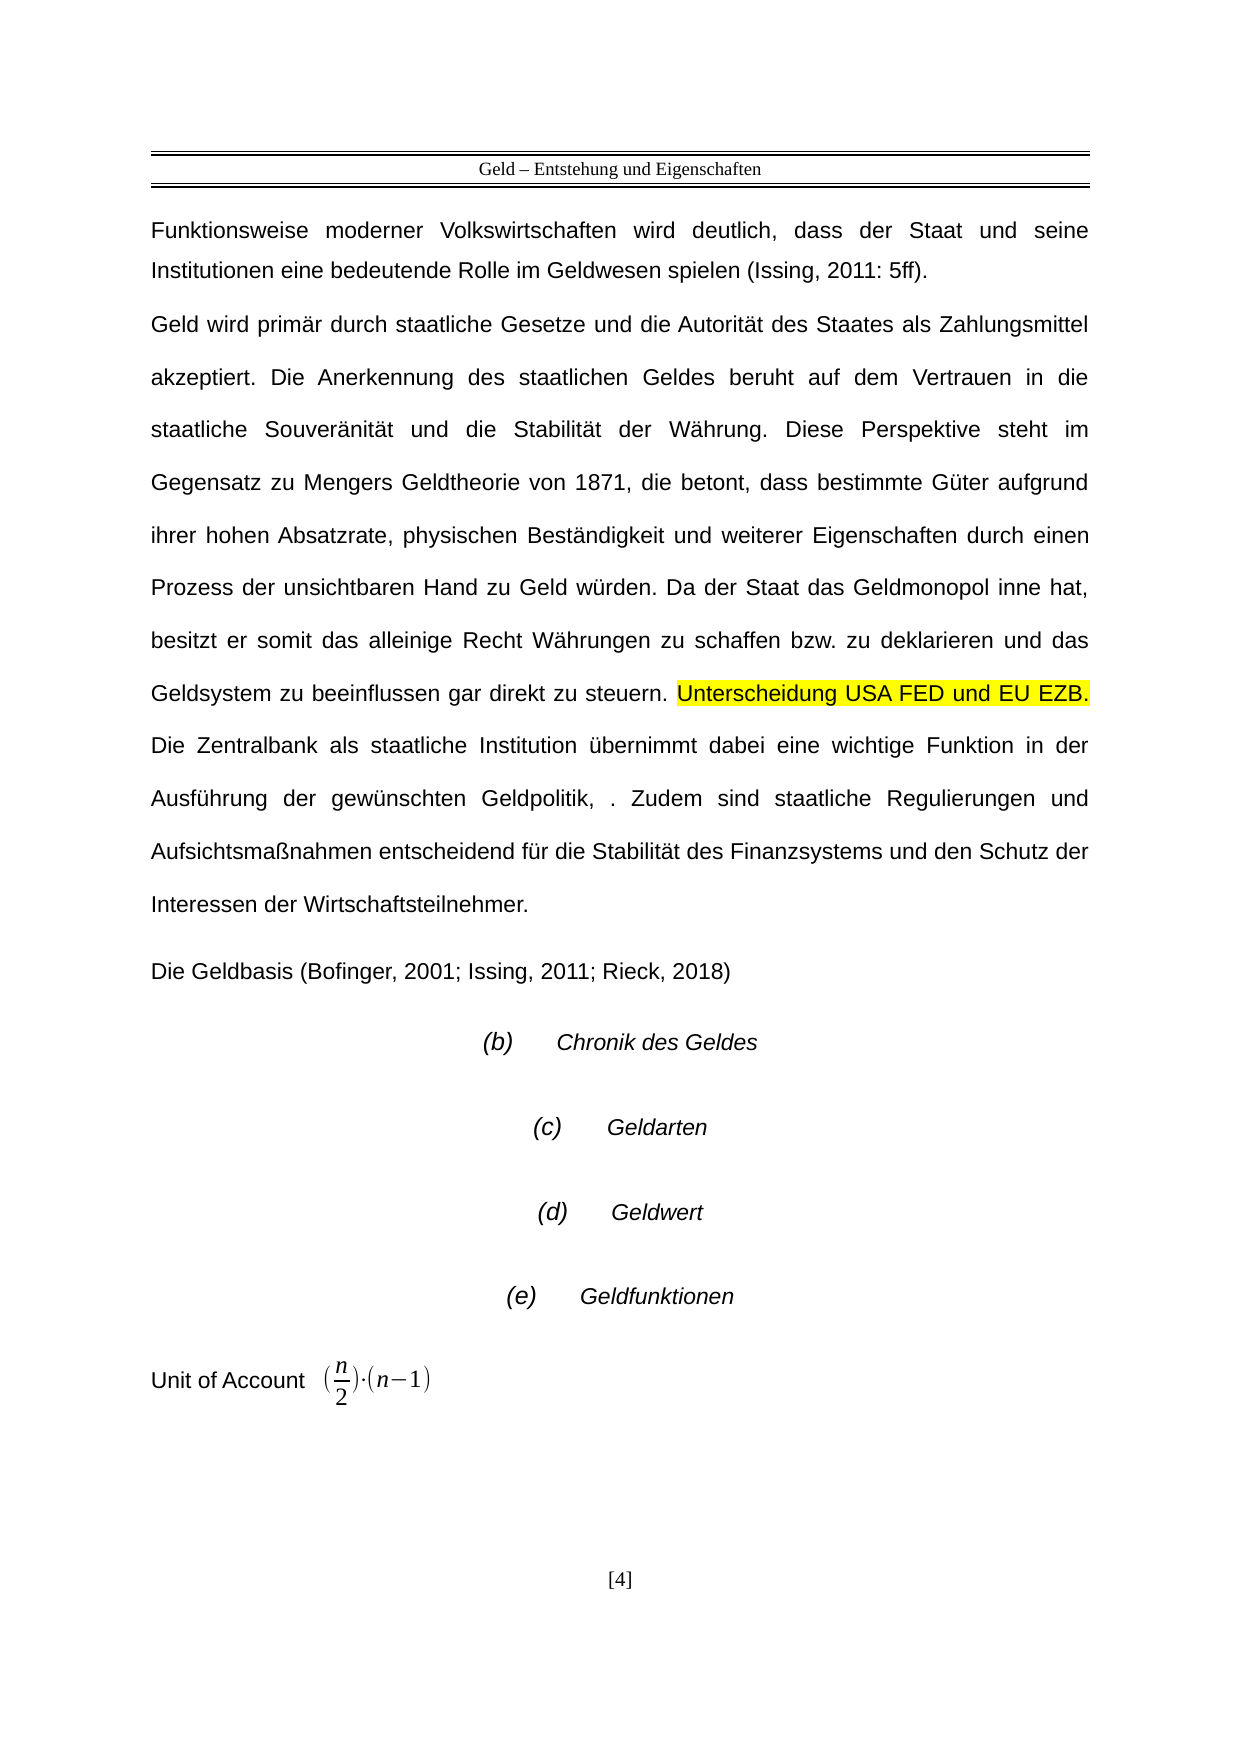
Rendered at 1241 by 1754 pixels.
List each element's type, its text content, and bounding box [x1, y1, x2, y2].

text Funktionsweise moderner Volkswirtschaften wird deutlich, dass der Staat und seine Institutionen eine bedeutende Rolle im Geldwesen spielen (Issing, 2011: 5ff). [151, 217, 1090, 283]
text Die Geldbasis (Bofinger, 2001; Issing, 2011; Rieck, 2018) [151, 958, 1090, 984]
subtitle Geldwert [151, 1196, 1090, 1225]
subtitle Chronik des Geldes [151, 1027, 1090, 1055]
text Unit of Account [151, 1351, 1090, 1411]
subtitle Geldarten [151, 1112, 1090, 1140]
subtitle Geldfunktionen [151, 1281, 1090, 1310]
text Geld wird primär durch staatliche Gesetze und die Autorität des Staates als Zahlungsmittel akzeptiert. Die Anerkennung des staatlichen Geldes beruht auf dem Vertrauen in die staatliche Souveränität und die Stabilität der Währung. Diese Perspektive steht im Gegensatz zu Mengers Geldtheorie von 1871, die betont, dass bestimmte Güter aufgrund ihrer hohen Absatzrate, physischen Beständigkeit und weiterer Eigenschaften durch einen Prozess der unsichtbaren Hand zu Geld würden. Da der Staat das Geldmonopol inne hat, besitzt er somit das alleinige Recht Währungen zu schaffen bzw. zu deklarieren und das Geldsystem zu beeinflussen gar direkt zu steuern. Unterscheidung USA FED und EU EZB. Die Zentralbank als staatliche Institution übernimmt dabei eine wichtige Funktion in der Ausführung der gewünschten Geldpolitik, . Zudem sind staatliche Regulierungen und Aufsichtsmaßnahmen entscheidend für die Stabilität des Finanzsystems und den Schutz der Interessen der Wirtschaftsteilnehmer. [151, 311, 1090, 917]
